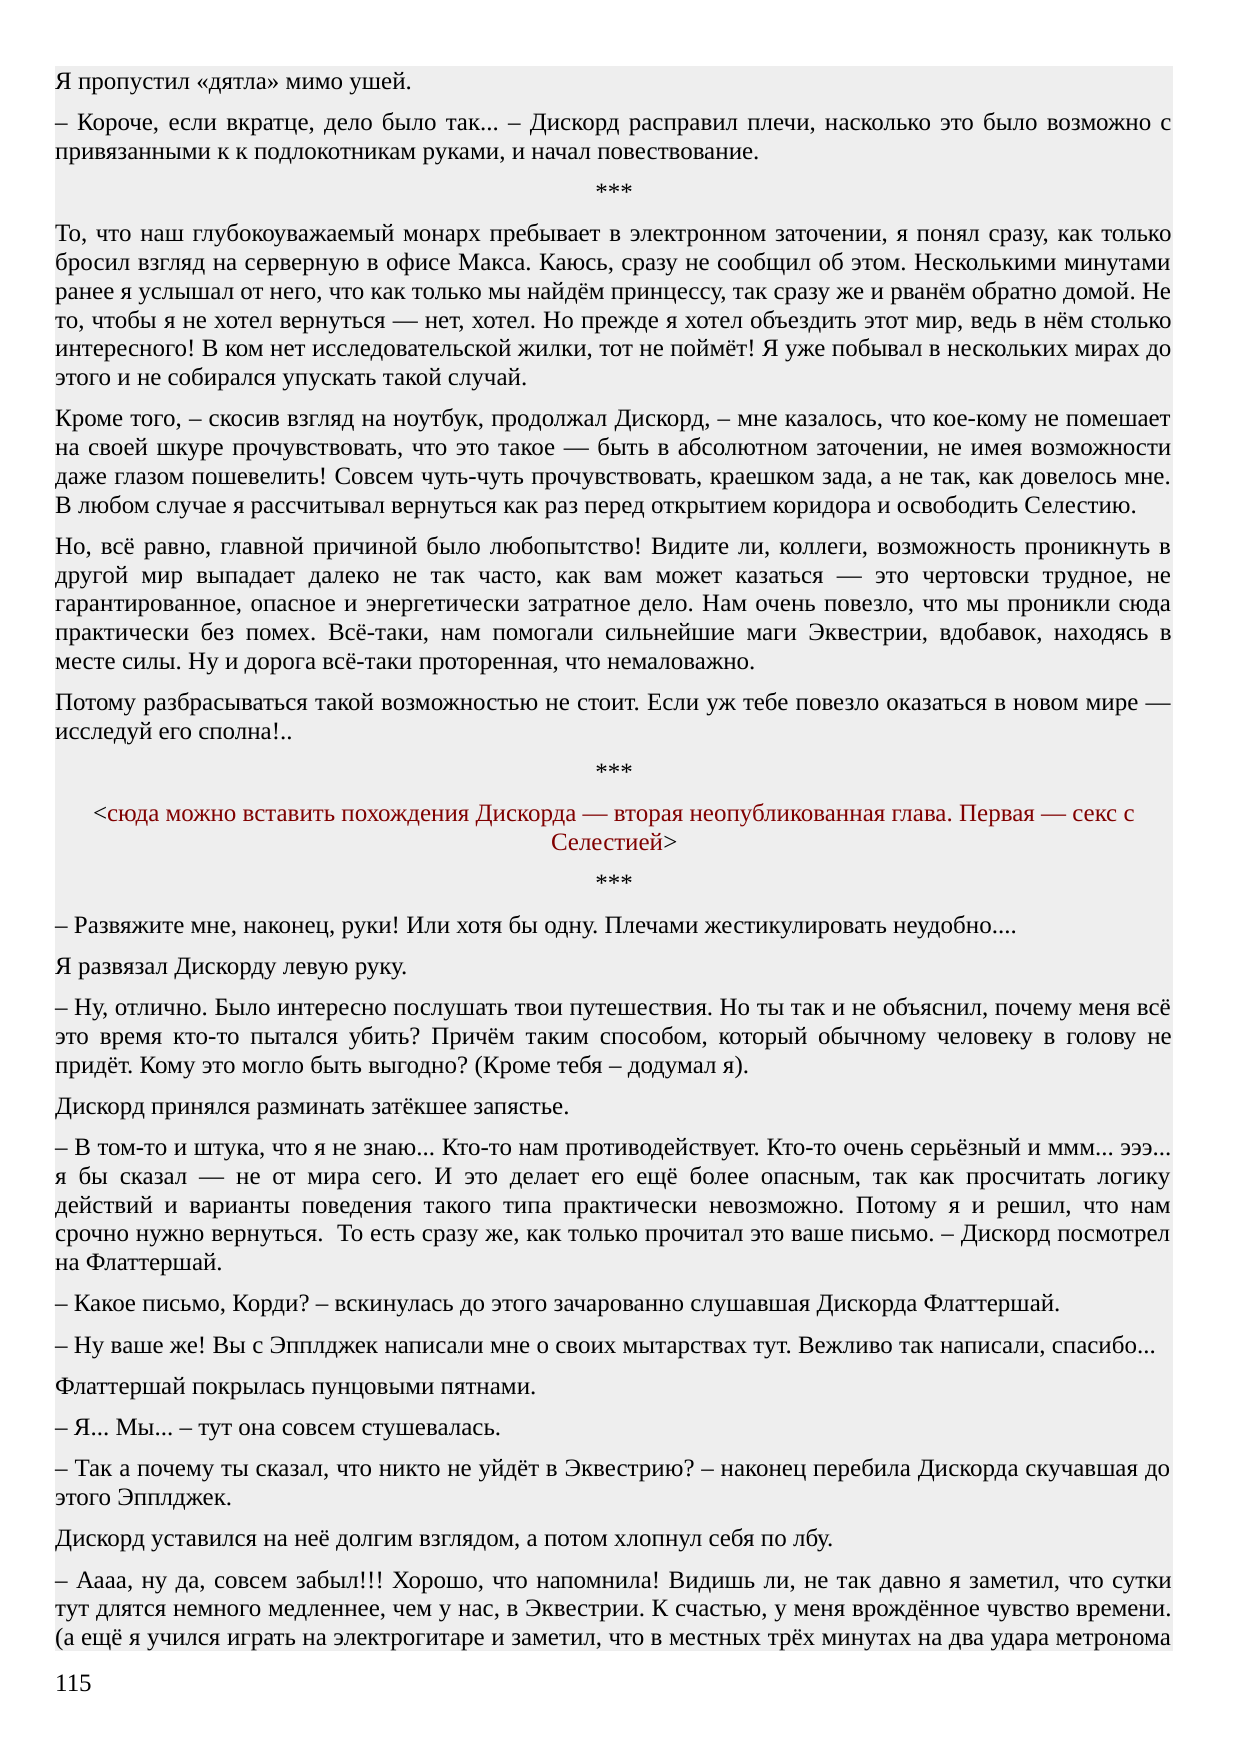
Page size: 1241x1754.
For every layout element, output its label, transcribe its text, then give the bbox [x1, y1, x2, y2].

text – Аааа, ну да, совсем забыл!!! Хорошо, что напомнила! Видишь ли, не так давно я заметил, что сутки тут длятся немного медленнее, чем у нас, в Эквестрии. К счастью, у меня врождённое чувство времени. (а ещё я учился играть на электрогитаре и заметил, что в местных трёх минутах на два удара метронома [55, 1565, 1173, 1651]
text – Ну ваше же! Вы с Эпплджек написали мне о своих мытарствах тут. Вежливо так написали, спасибо... [55, 1330, 1173, 1358]
text – Я... Мы... – тут она совсем стушевалась. [55, 1412, 1173, 1441]
text То, что наш глубокоуважаемый монарх пребывает в электронном заточении, я понял сразу, как только бросил взгляд на серверную в офисе Макса. Каюсь, сразу не сообщил об этом. Несколькими минутами ранее я услышал от него, что как только мы найдём принцессу, так сразу же и рванём обратно домой. Не то, чтобы я не хотел вернуться — нет, хотел. Но прежде я хотел объездить этот мир, ведь в нём столько интересного! В ком нет исследовательской жилки, тот не поймёт! Я уже побывал в нескольких мирах до этого и не собирался упускать такой случай. [55, 218, 1173, 391]
text – Короче, если вкратце, дело было так... – Дискорд расправил плечи, насколько это было возможно с привязанными к к подлокотникам руками, и начал повествование. [55, 107, 1173, 165]
text Потому разбрасываться такой возможностью не стоит. Если уж тебе повезло оказаться в новом мире — исследуй его сполна!.. [55, 687, 1173, 745]
text – Ну, отлично. Было интересно послушать твои путешествия. Но ты так и не объяснил, почему меня всё это время кто-то пытался убить? Причём таким способом, который обычному человеку в голову не придёт. Кому это могло быть выгодно? (Кроме тебя – додумал я). [55, 992, 1173, 1078]
text *** [55, 757, 1173, 786]
text – Какое письмо, Корди? – вскинулась до этого зачарованно слушавшая Дискорда Флаттершай. [55, 1288, 1173, 1317]
text – В том-то и штука, что я не знаю... Кто-то нам противодействует. Кто-то очень серьёзный и ммм... эээ... я бы сказал — не от мира сего. И это делает его ещё более опасным, так как просчитать логику действий и варианты поведения такого типа практически невозможно. Потому я и решил, что нам срочно нужно вернуться. То есть сразу же, как только прочитал это ваше письмо. – Дискорд посмотрел на Флаттершай. [55, 1132, 1173, 1276]
text Дискорд принялся разминать затёкшее запястье. [55, 1091, 1173, 1120]
text *** [55, 868, 1173, 897]
text – Так а почему ты сказал, что никто не уйдёт в Эквестрию? – наконец перебила Дискорда скучавшая до этого Эпплджек. [55, 1453, 1173, 1511]
text Я пропустил «дятла» мимо ушей. [55, 66, 1173, 95]
text Флаттершай покрылась пунцовыми пятнами. [55, 1371, 1173, 1400]
text <сюда можно вставить похождения Дискорда — вторая неопубликованная глава. Первая — секс с Селестией> [55, 798, 1173, 856]
text Я развязал Дискорду левую руку. [55, 951, 1173, 980]
text Кроме того, – скосив взгляд на ноутбук, продолжал Дискорд, – мне казалось, что кое-кому не помешает на своей шкуре прочувствовать, что это такое — быть в абсолютном заточении, не имея возможности даже глазом пошевелить! Совсем чуть-чуть прочувствовать, краешком зада, а не так, как довелось мне. В любом случае я рассчитывал вернуться как раз перед открытием коридора и освободить Селестию. [55, 403, 1173, 518]
text Дискорд уставился на неё долгим взглядом, а потом хлопнул себя по лбу. [55, 1523, 1173, 1552]
text – Развяжите мне, наконец, руки! Или хотя бы одну. Плечами жестикулировать неудобно.... [55, 910, 1173, 938]
text Но, всё равно, главной причиной было любопытство! Видите ли, коллеги, возможность проникнуть в другой мир выпадает далеко не так часто, как вам может казаться — это чертовски трудное, не гарантированное, опасное и энергетически затратное дело. Нам очень повезло, что мы проникли сюда практически без помех. Всё-таки, нам помогали сильнейшие маги Эквестрии, вдобавок, находясь в месте силы. Ну и дорога всё-таки проторенная, что немаловажно. [55, 531, 1173, 675]
text *** [55, 177, 1173, 206]
